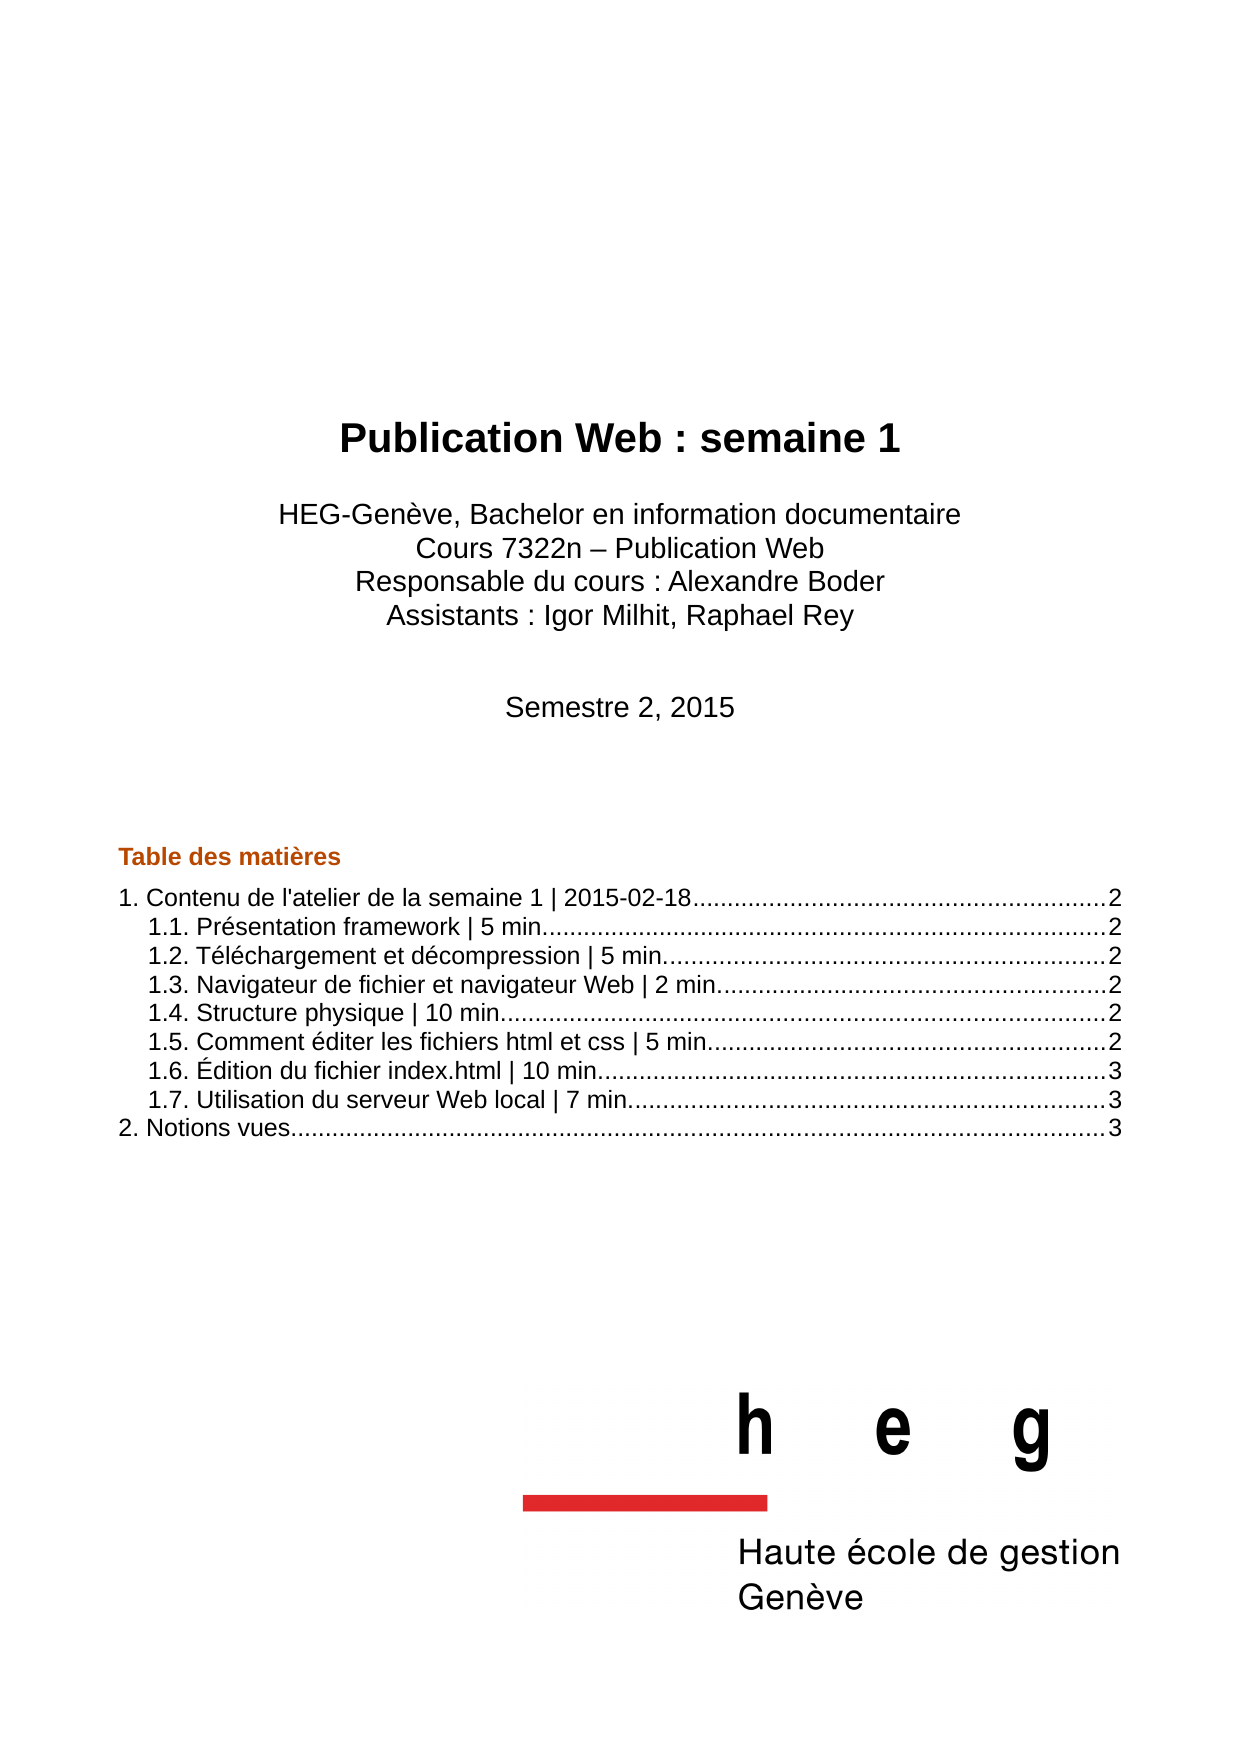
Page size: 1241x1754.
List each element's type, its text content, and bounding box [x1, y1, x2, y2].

text 2. Notions vues 3 [118, 1113, 1122, 1142]
text Semestre 2, 2015 [118, 691, 1122, 724]
text 1.5. Comment éditer les fichiers html et css | 5 min. 2 [148, 1027, 1122, 1056]
picture [522, 1385, 1123, 1616]
text 1.7. Utilisation du serveur Web local | 7 min. 3 [148, 1084, 1122, 1113]
subtitle Table des matières [118, 842, 1122, 871]
text 1.6. Édition du fichier index.html | 10 min. 3 [148, 1056, 1122, 1084]
text 1.2. Téléchargement et décompression | 5 min. 2 [148, 941, 1122, 969]
subtitle HEG-Genève, Bachelor en information documentaire Cours 7322n – Publication Web Responsable du cours : Alexandre Boder Assistants : Igor Milhit, Raphael Rey [118, 497, 1122, 631]
text 1.3. Navigateur de fichier et navigateur Web | 2 min. 2 [148, 969, 1122, 998]
text 1.1. Présentation framework | 5 min. 2 [148, 912, 1122, 941]
text 1. Contenu de l'atelier de la semaine 1 | 2015-02-18 2 [118, 883, 1122, 912]
subtitle Publication Web : semaine 1 [118, 413, 1122, 461]
text 1.4. Structure physique | 10 min. 2 [148, 998, 1122, 1027]
